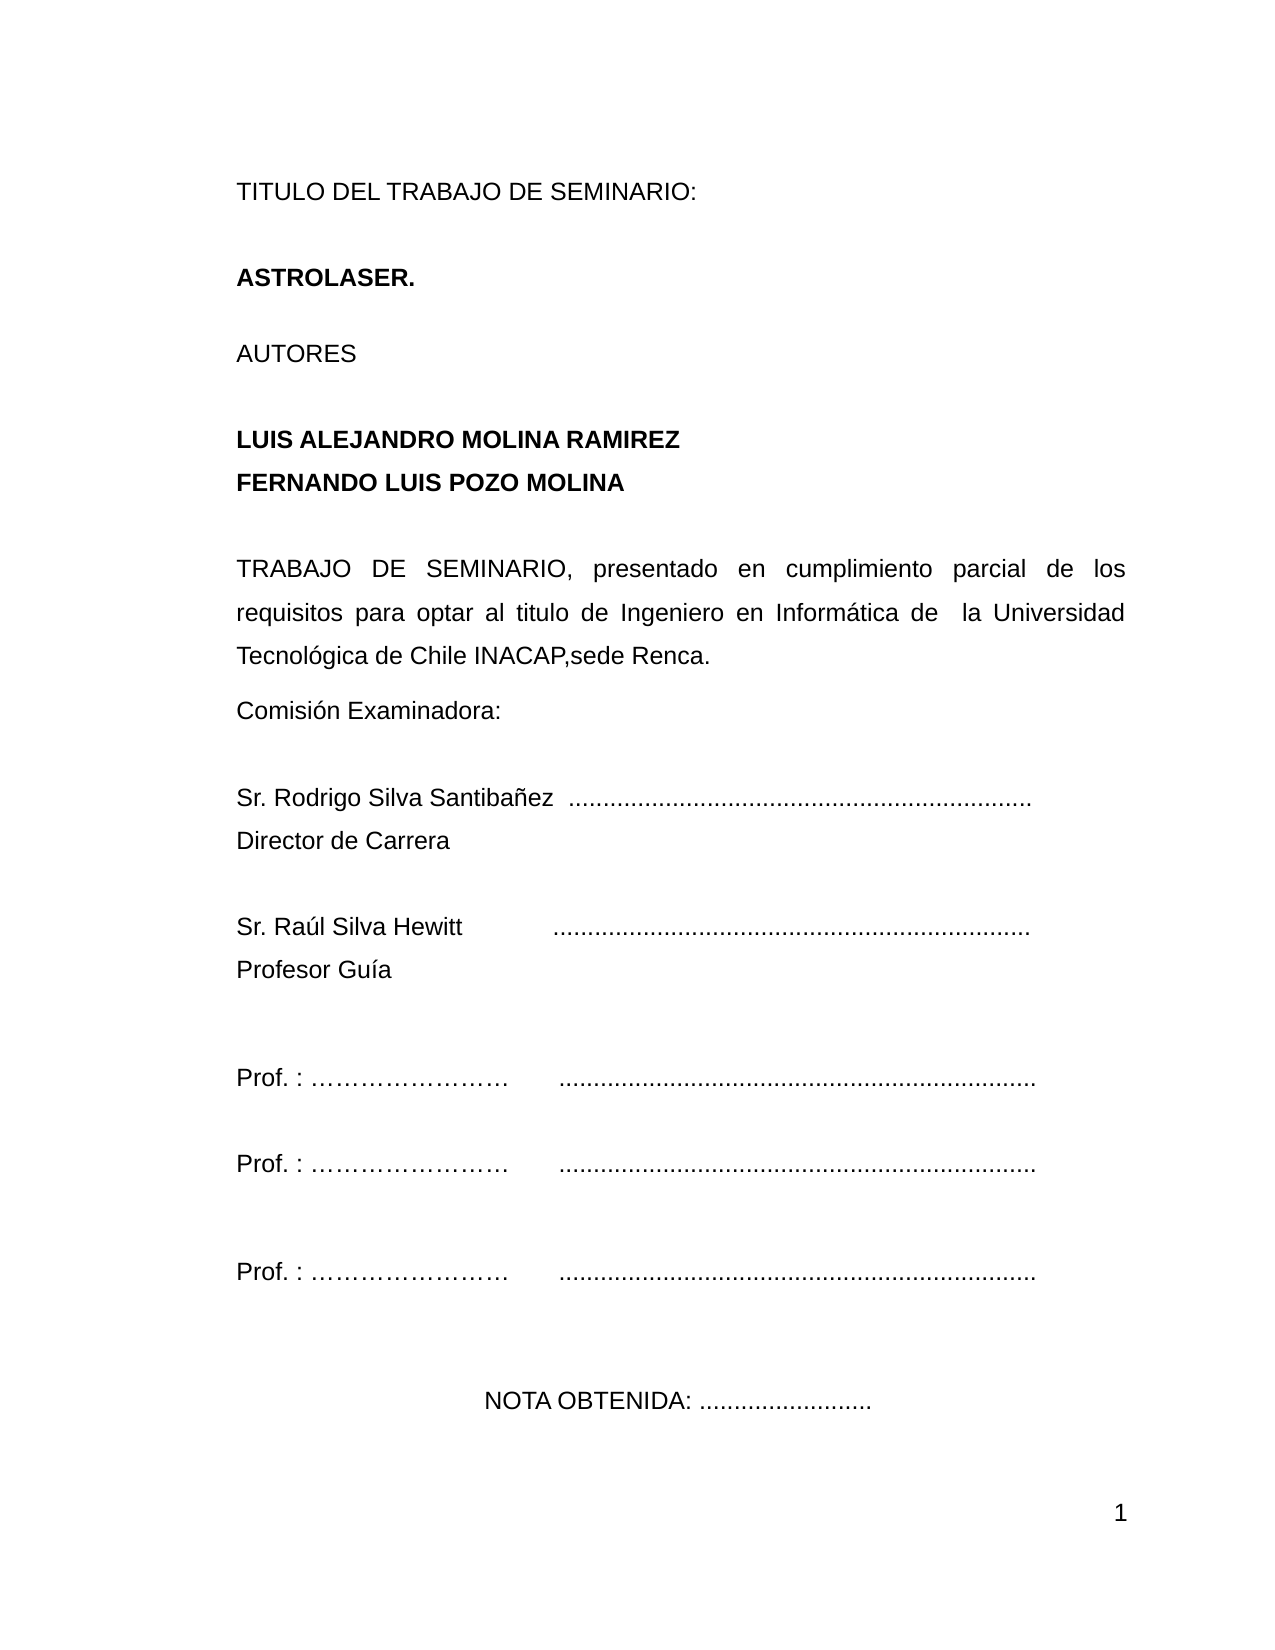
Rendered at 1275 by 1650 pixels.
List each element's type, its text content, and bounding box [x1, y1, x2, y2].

text FERNANDO LUIS POZO MOLINA [236, 468, 1127, 497]
text ASTROLASER. [236, 263, 1127, 292]
text NOTA OBTENIDA: ......................... [236, 1386, 1127, 1415]
text Comisión Examinadora: [236, 696, 1127, 725]
text Sr. Rodrigo Silva Santibañez ................................................................... [236, 783, 1127, 811]
text TRABAJO DE SEMINARIO, presentado en cumplimiento parcial de los requisitos para optar al titulo de Ingeniero en Informática de la Universidad Tecnológica de Chile INACAP,sede Renca. [236, 554, 1127, 669]
text AUTORES [236, 339, 1127, 368]
text Prof. : …………………… ..................................................................... [236, 1063, 1127, 1091]
text TITULO DEL TRABAJO DE SEMINARIO: [236, 177, 1127, 206]
text Prof. : …………………… ..................................................................... [236, 1257, 1127, 1285]
text LUIS ALEJANDRO MOLINA RAMIREZ [236, 425, 1127, 454]
text Profesor Guía [236, 955, 1127, 984]
text Sr. Raúl Silva Hewitt ..................................................................... [236, 912, 1127, 941]
text Director de Carrera [236, 826, 1127, 854]
text Prof. : …………………… ..................................................................... [236, 1149, 1127, 1178]
